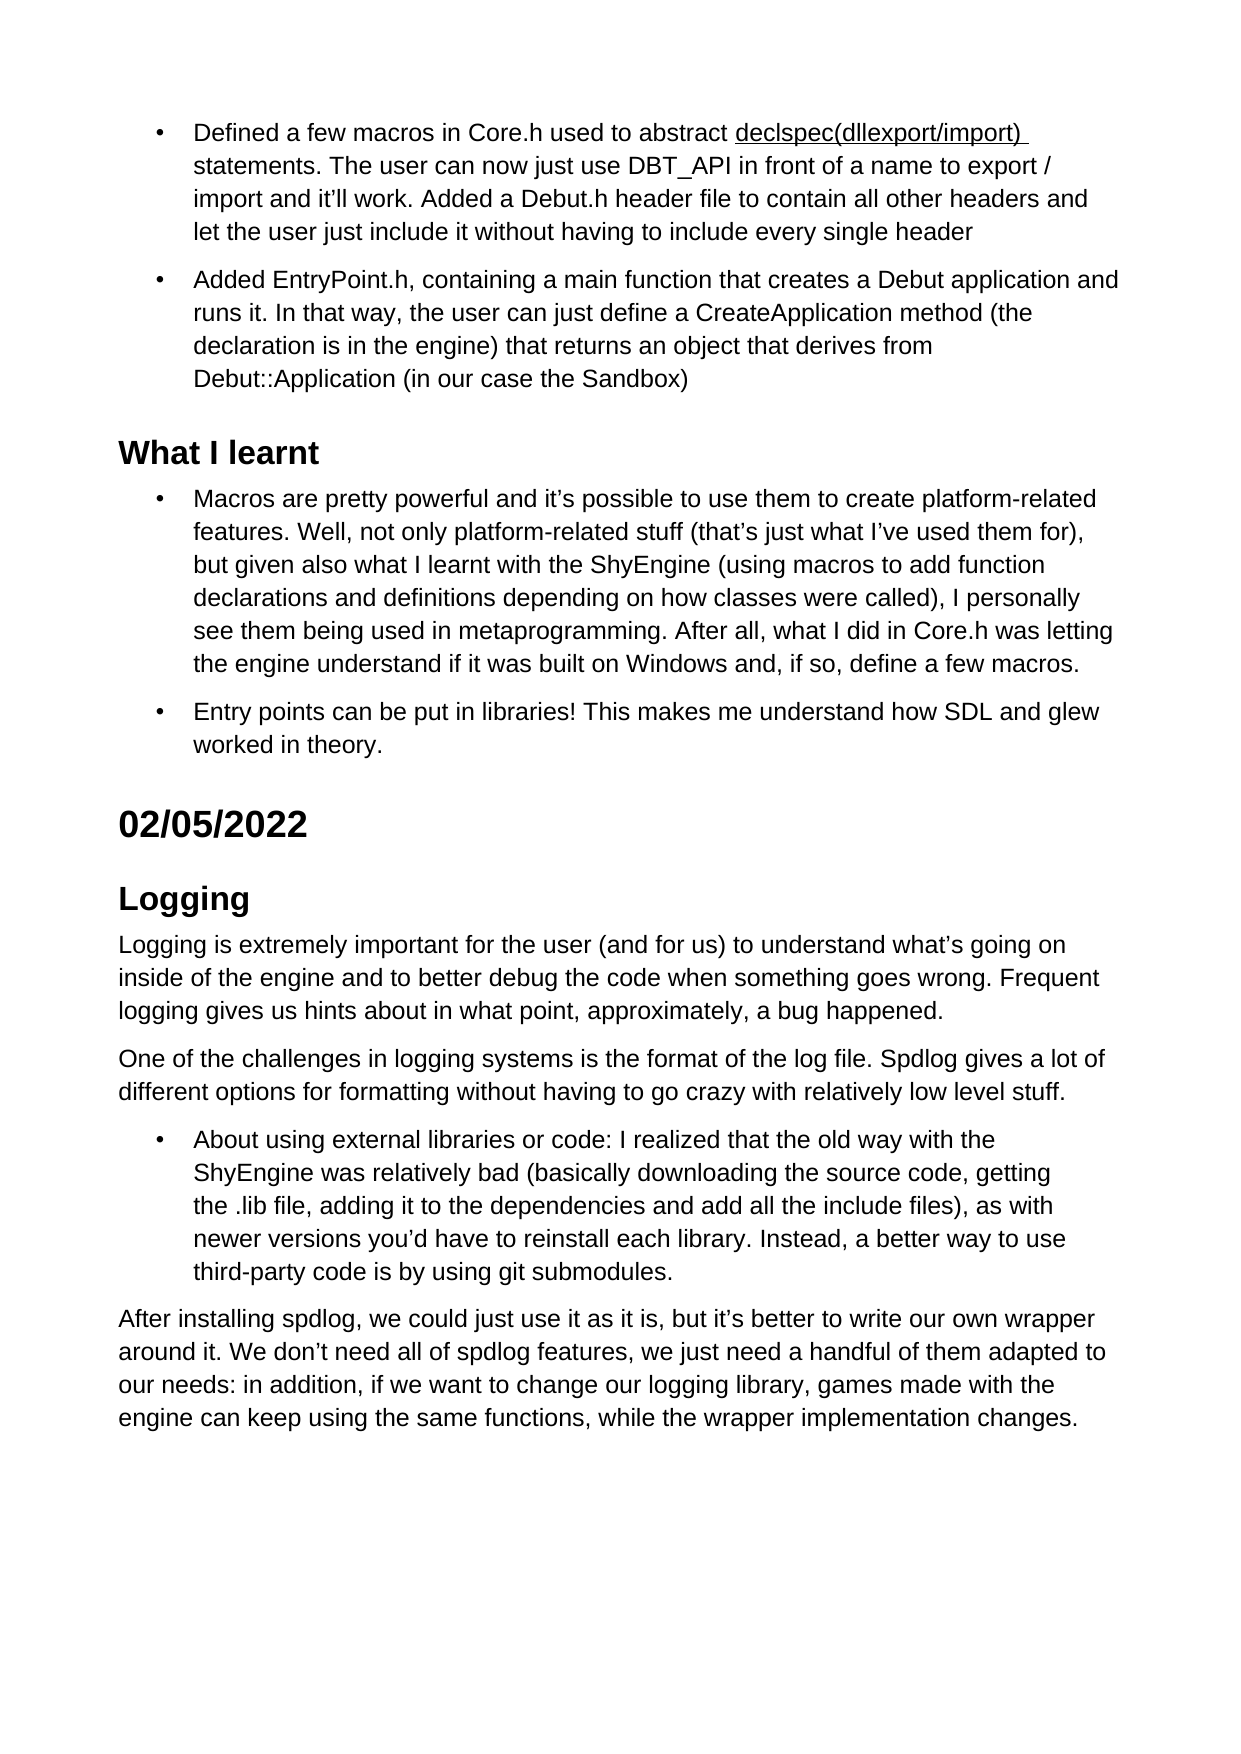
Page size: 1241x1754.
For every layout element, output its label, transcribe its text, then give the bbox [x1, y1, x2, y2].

text Logging is extremely important for the user (and for us) to understand what’s going on inside of the engine and to better debug the code when something goes wrong. Frequent logging gives us hints about in what point, approximately, a bug happened. [118, 930, 1122, 1025]
subtitle What I learnt [118, 432, 1122, 471]
subtitle 02/05/2022 [118, 802, 1122, 846]
text After installing spdlog, we could just use it as it is, but it’s better to write our own wrapper around it. We don’t need all of spdlog features, we just need a handful of them adapted to our needs: in addition, if we want to change our logging library, games made with the engine can keep using the same functions, while the wrapper implementation changes. [118, 1304, 1122, 1432]
list Added EntryPoint.h, containing a main function that creates a Debut application and runs it. In that way, the user can just define a CreateApplication method (the declaration is in the engine) that returns an object that derives from Debut::Application (in our case the Sandbox) [156, 265, 1122, 393]
list Defined a few macros in Core.h used to abstract declspec(dllexport/import) statements. The user can now just use DBT_API in front of a name to export / import and it’ll work. Added a Debut.h header file to contain all other headers and let the user just include it without having to include every single header [156, 118, 1122, 246]
subtitle Logging [118, 879, 1122, 918]
text One of the challenges in logging systems is the format of the log file. Spdlog gives a lot of different options for formatting without having to go crazy with relatively low level stuff. [118, 1044, 1122, 1106]
list Macros are pretty powerful and it’s possible to use them to create platform-related features. Well, not only platform-related stuff (that’s just what I’ve used them for), but given also what I learnt with the ShyEngine (using macros to add function declarations and definitions depending on how classes were called), I personally see them being used in metaprogramming. After all, what I did in Core.h was letting the engine understand if it was built on Windows and, if so, define a few macros. [156, 484, 1122, 678]
list About using external libraries or code: I realized that the old way with the ShyEngine was relatively bad (basically downloading the source code, getting the .lib file, adding it to the dependencies and add all the include files), as with newer versions you’d have to reinstall each library. Instead, a better way to use third-party code is by using git submodules. [156, 1124, 1122, 1286]
list Entry points can be put in libraries! This makes me understand how SDL and glew worked in theory. [156, 696, 1122, 758]
